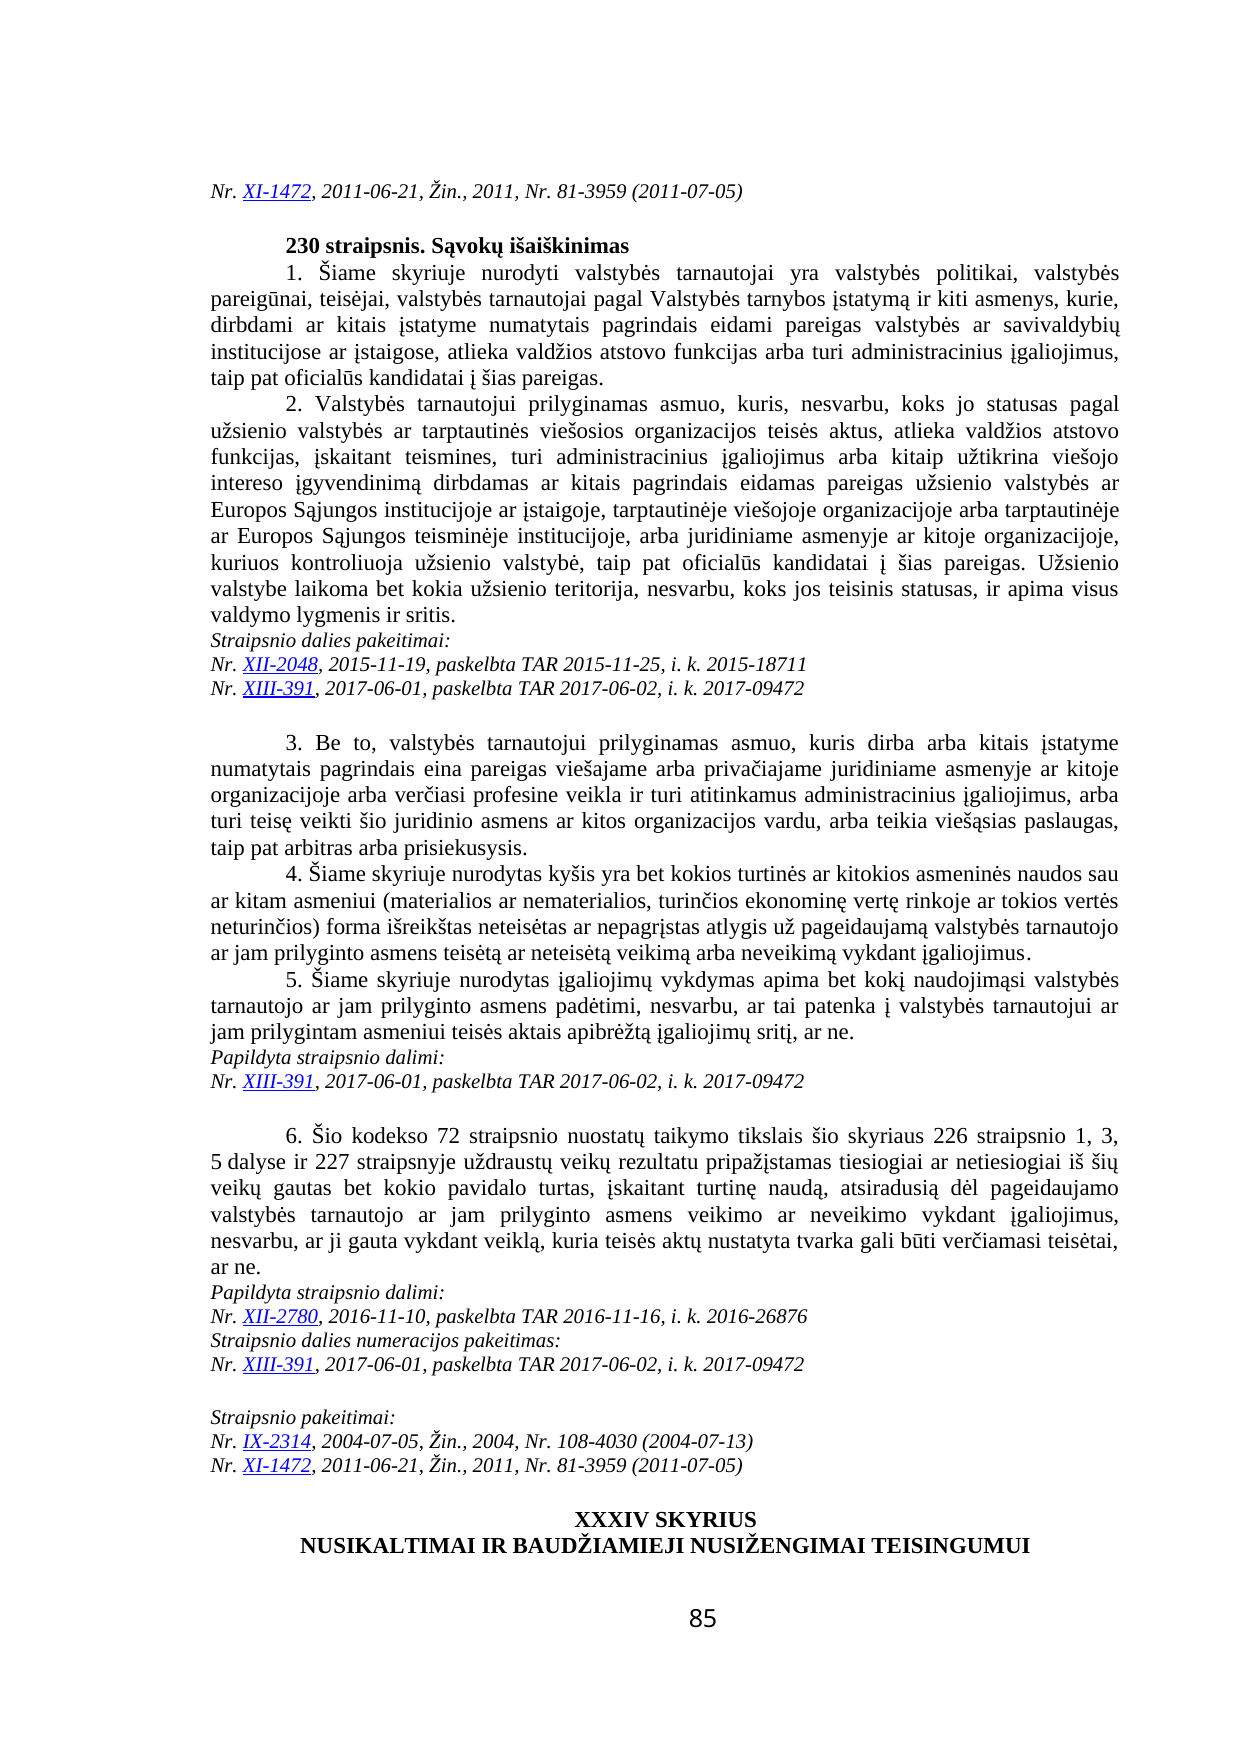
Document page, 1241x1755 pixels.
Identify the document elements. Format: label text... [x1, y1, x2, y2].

text Straipsnio dalies pakeitimai: [210, 628, 1120, 652]
text Straipsnio dalies numeracijos pakeitimas: [210, 1328, 1120, 1352]
text Papildyta straipsnio dalimi: [210, 1280, 1120, 1304]
text 3. Be to, valstybės tarnautojui prilyginamas asmuo, kuris dirba arba kitais įstatyme numatytais pagrindais eina pareigas viešajame arba privačiajame juridiniame asmenyje ar kitoje organizacijoje arba verčiasi profesine veikla ir turi atitinkamus administracinius įgaliojimus, arba turi teisę veikti šio juridinio asmens ar kitos organizacijos vardu, arba teikia viešąsias paslaugas, taip pat arbitras arba prisiekusysis. [210, 728, 1120, 860]
text Nr. XI-1472, 2011-06-21, Žin., 2011, Nr. 81-3959 (2011-07-05) [210, 179, 1120, 203]
text Nr. XII-2780, 2016-11-10, paskelbta TAR 2016-11-16, i. k. 2016-26876 [210, 1304, 1120, 1328]
text Straipsnio pakeitimai: [210, 1405, 1120, 1429]
text Nr. XIII-391, 2017-06-01, paskelbta TAR 2017-06-02, i. k. 2017-09472 [210, 676, 1120, 700]
text Papildyta straipsnio dalimi: [210, 1045, 1120, 1069]
text Nr. XIII-391, 2017-06-01, paskelbta TAR 2017-06-02, i. k. 2017-09472 [210, 1352, 1120, 1376]
text 6. Šio kodekso 72 straipsnio nuostatų taikymo tikslais šio skyriaus 226 straipsnio 1, 3, 5 dalyse ir 227 straipsnyje uždraustų veikų rezultatu pripažįstamas tiesiogiai ar netiesiogiai iš šių veikų gautas bet kokio pavidalo turtas, įskaitant turtinę naudą, atsiradusią dėl pageidaujamo valstybės tarnautojo ar jam prilyginto asmens veikimo ar neveikimo vykdant įgaliojimus, nesvarbu, ar ji gauta vykdant veiklą, kuria teisės aktų nustatyta tvarka gali būti verčiamasi teisėtai, ar ne. [210, 1122, 1120, 1280]
text 5. Šiame skyriuje nurodytas įgaliojimų vykdymas apima bet kokį naudojimąsi valstybės tarnautojo ar jam prilyginto asmens padėtimi, nesvarbu, ar tai patenka į valstybės tarnautojui ar jam prilygintam asmeniui teisės aktais apibrėžtą įgaliojimų sritį, ar ne. [210, 966, 1120, 1045]
text Nr. XIII-391, 2017-06-01, paskelbta TAR 2017-06-02, i. k. 2017-09472 [210, 1069, 1120, 1093]
text Nr. XII-2048, 2015-11-19, paskelbta TAR 2015-11-25, i. k. 2015-18711 [210, 652, 1120, 676]
text 1. Šiame skyriuje nurodyti valstybės tarnautojai yra valstybės politikai, valstybės pareigūnai, teisėjai, valstybės tarnautojai pagal Valstybės tarnybos įstatymą ir kiti asmenys, kurie, dirbdami ar kitais įstatyme numatytais pagrindais eidami pareigas valstybės ar savivaldybių institucijose ar įstaigose, atlieka valdžios atstovo funkcijas arba turi administracinius įgaliojimus, taip pat oficialūs kandidatai į šias pareigas. [210, 259, 1120, 390]
text 230 straipsnis. Sąvokų išaiškinimas [210, 232, 1120, 259]
subtitle XXXIV SKYRIUS [210, 1506, 1120, 1532]
text Nr. IX-2314, 2004-07-05, Žin., 2004, Nr. 108-4030 (2004-07-13) [210, 1429, 1120, 1453]
text 2. Valstybės tarnautojui prilyginamas asmuo, kuris, nesvarbu, koks jo statusas pagal užsienio valstybės ar tarptautinės viešosios organizacijos teisės aktus, atlieka valdžios atstovo funkcijas, įskaitant teismines, turi administracinius įgaliojimus arba kitaip užtikrina viešojo intereso įgyvendinimą dirbdamas ar kitais pagrindais eidamas pareigas užsienio valstybės ar Europos Sąjungos institucijoje ar įstaigoje, tarptautinėje viešojoje organizacijoje arba tarptautinėje ar Europos Sąjungos teisminėje institucijoje, arba juridiniame asmenyje ar kitoje organizacijoje, kuriuos kontroliuoja užsienio valstybė, taip pat oficialūs kandidatai į šias pareigas. Užsienio valstybe laikoma bet kokia užsienio teritorija, nesvarbu, koks jos teisinis statusas, ir apima visus valdymo lygmenis ir sritis. [210, 390, 1120, 628]
text Nusikaltimai ir baudžiamieji nusižengimai teisingumui [210, 1532, 1120, 1558]
text Nr. XI-1472, 2011-06-21, Žin., 2011, Nr. 81-3959 (2011-07-05) [210, 1453, 1120, 1477]
text 4. Šiame skyriuje nurodytas kyšis yra bet kokios turtinės ar kitokios asmeninės naudos sau ar kitam asmeniui (materialios ar nematerialios, turinčios ekonominę vertę rinkoje ar tokios vertės neturinčios) forma išreikštas neteisėtas ar nepagrįstas atlygis už pageidaujamą valstybės tarnautojo ar jam prilyginto asmens teisėtą ar neteisėtą veikimą arba neveikimą vykdant įgaliojimus. [210, 860, 1120, 966]
